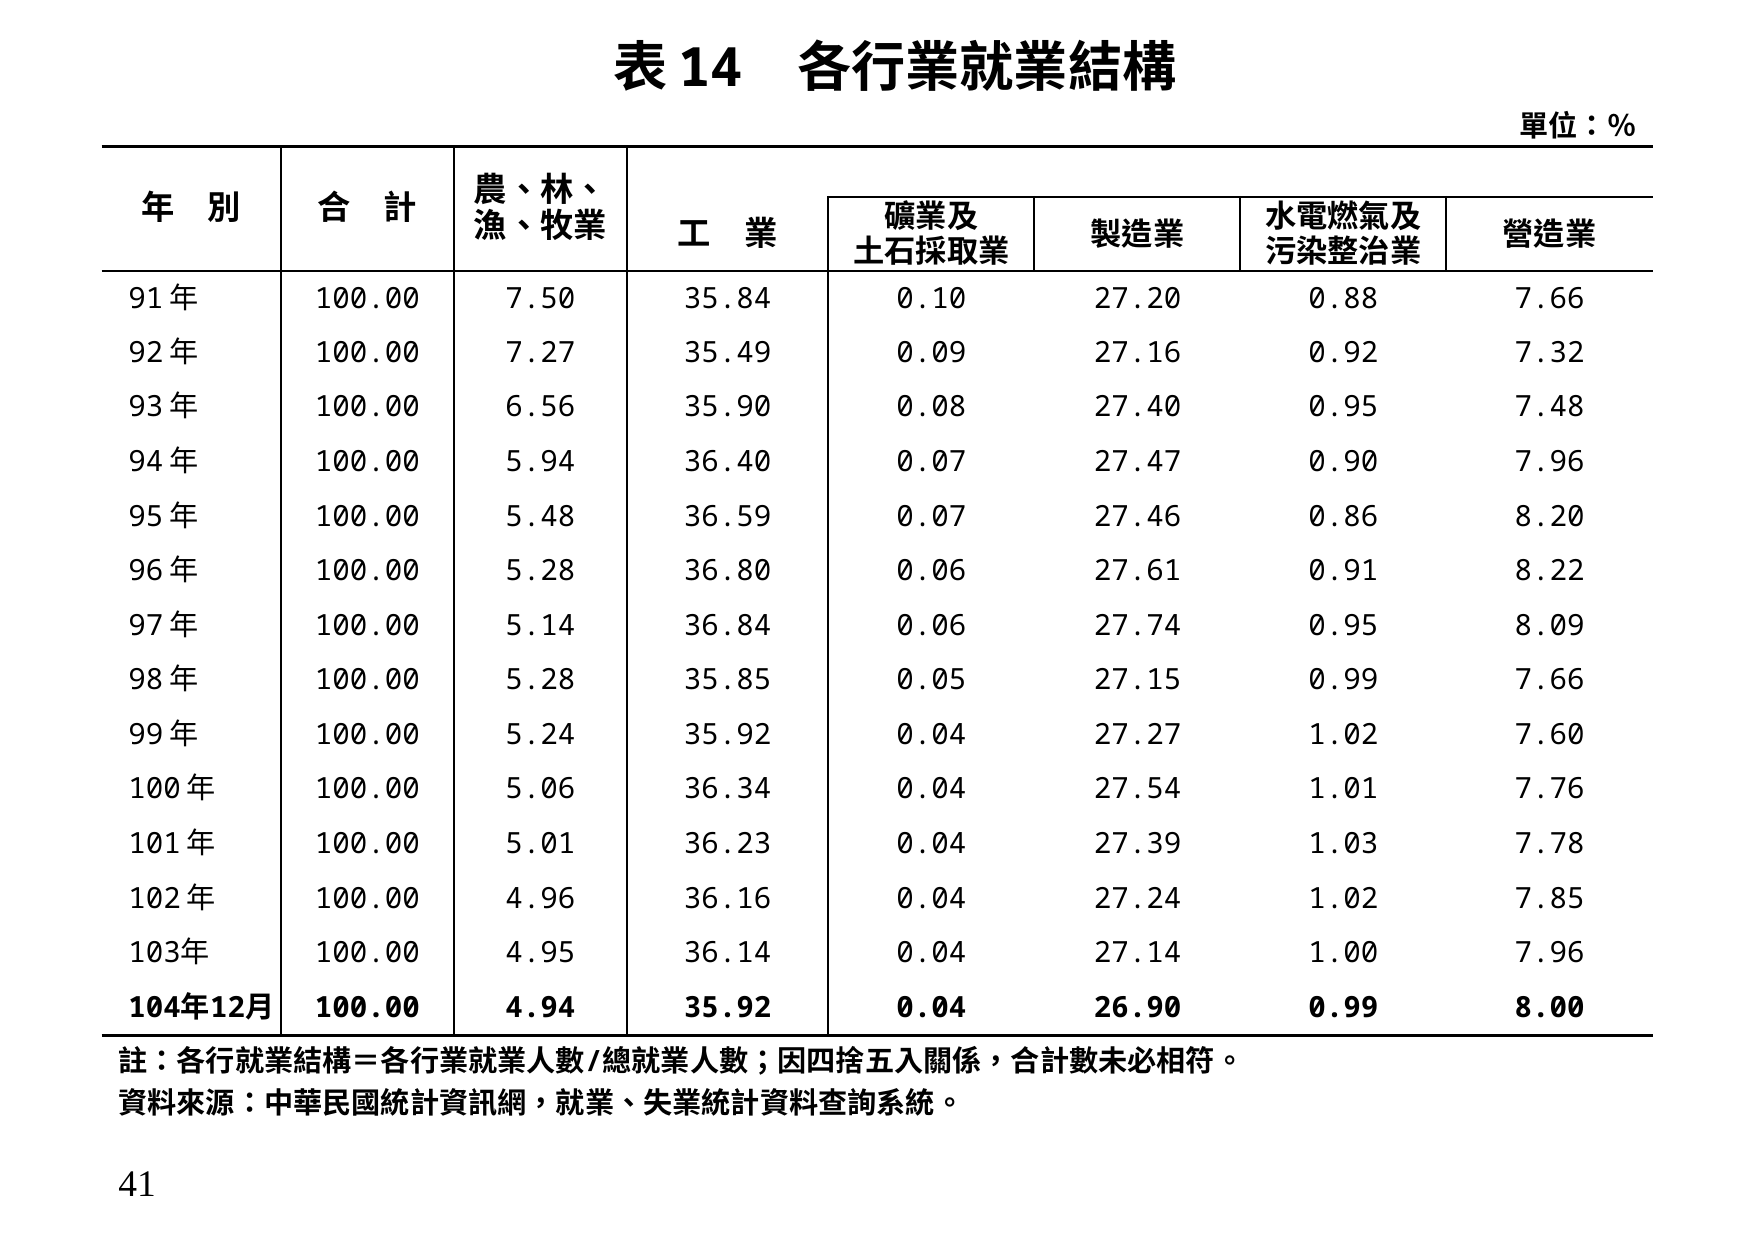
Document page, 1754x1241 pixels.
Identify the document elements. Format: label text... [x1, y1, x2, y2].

table_cell 100.00 [282, 543, 453, 597]
table_cell 35.85 [628, 652, 827, 706]
table_cell 0.09 [829, 324, 1034, 379]
table_cell 27.54 [1034, 761, 1240, 816]
table_cell 103年 [102, 925, 280, 979]
table_cell 100.00 [282, 488, 453, 543]
table_cell 92年 [102, 324, 280, 379]
table_cell 0.90 [1240, 434, 1446, 488]
table_cell 91年 [102, 272, 280, 324]
table_cell 100.00 [282, 870, 453, 925]
table_cell 36.40 [628, 434, 827, 488]
table_cell 0.99 [1240, 652, 1446, 706]
table_cell 4.96 [455, 870, 626, 925]
table_cell 5.94 [455, 434, 626, 488]
table_cell 27.39 [1034, 816, 1240, 870]
table_cell 0.04 [829, 816, 1034, 870]
table_cell 4.95 [455, 925, 626, 979]
table_cell 36.80 [628, 543, 827, 597]
table_cell 1.02 [1240, 870, 1446, 925]
table_cell 7.85 [1446, 870, 1652, 925]
table_cell 0.06 [829, 543, 1034, 597]
table_cell 5.28 [455, 543, 626, 597]
table_cell 100.00 [282, 925, 453, 979]
table_header 合 計 [282, 148, 453, 270]
table_cell 27.15 [1034, 652, 1240, 706]
table_cell 96年 [102, 543, 280, 597]
table_cell 1.01 [1240, 761, 1446, 816]
table_cell 6.56 [455, 379, 626, 433]
table_cell 5.14 [455, 597, 626, 652]
table_cell 27.16 [1034, 324, 1240, 379]
table_cell 35.90 [628, 379, 827, 433]
table_cell 27.14 [1034, 925, 1240, 979]
table_cell 95年 [102, 488, 280, 543]
table_cell 0.91 [1240, 543, 1446, 597]
table_cell 100.00 [282, 652, 453, 706]
table_cell 0.07 [829, 434, 1034, 488]
table_cell 5.24 [455, 706, 626, 761]
table_cell 7.60 [1446, 706, 1652, 761]
table_cell 100.00 [282, 706, 453, 761]
table_cell 0.04 [829, 979, 1034, 1034]
table_cell 7.96 [1446, 925, 1652, 979]
text 單位：％ [118, 103, 1636, 145]
table_cell 8.20 [1446, 488, 1652, 543]
table_cell 礦業及 土石採取業 [829, 198, 1033, 270]
table_cell 100.00 [282, 272, 453, 324]
table_cell 27.74 [1034, 597, 1240, 652]
table_cell 1.03 [1240, 816, 1446, 870]
table_cell 1.00 [1240, 925, 1446, 979]
table_cell 0.06 [829, 597, 1034, 652]
table_cell 27.46 [1034, 488, 1240, 543]
table_cell 0.10 [829, 272, 1034, 324]
table_cell 8.00 [1446, 979, 1652, 1034]
table_cell 8.22 [1446, 543, 1652, 597]
table_cell 27.20 [1034, 272, 1240, 324]
table_cell 100.00 [282, 434, 453, 488]
table_cell 0.99 [1240, 979, 1446, 1034]
table_cell 104年12月 [102, 979, 280, 1034]
table_cell 0.04 [829, 761, 1034, 816]
table_cell 100.00 [282, 597, 453, 652]
table_cell 100.00 [282, 324, 453, 379]
table_header [828, 148, 1652, 196]
table_header 農、林、 漁、牧業 [455, 148, 626, 270]
table_cell 26.90 [1034, 979, 1240, 1034]
table_cell 7.76 [1446, 761, 1652, 816]
table_cell 36.14 [628, 925, 827, 979]
table_header [628, 148, 828, 196]
table_cell 0.04 [829, 925, 1034, 979]
table_cell 0.04 [829, 870, 1034, 925]
table_cell 5.48 [455, 488, 626, 543]
table_cell 35.92 [628, 979, 827, 1034]
table_cell 97年 [102, 597, 280, 652]
table_cell 27.24 [1034, 870, 1240, 925]
table_cell 100.00 [282, 979, 453, 1034]
table_cell 101年 [102, 816, 280, 870]
table_cell 0.86 [1240, 488, 1446, 543]
table_cell 35.49 [628, 324, 827, 379]
table_cell 5.06 [455, 761, 626, 816]
table_cell 94年 [102, 434, 280, 488]
text 註：各行就業結構＝各行業就業人數/總就業人數；因四捨五入關係，合計數未必相符。 [118, 1037, 1636, 1079]
table_cell 7.66 [1446, 652, 1652, 706]
table_cell 99年 [102, 706, 280, 761]
table_cell 100.00 [282, 761, 453, 816]
table_cell 製造業 [1035, 198, 1239, 270]
table_cell 27.27 [1034, 706, 1240, 761]
table_cell 35.92 [628, 706, 827, 761]
table_cell 營造業 [1447, 198, 1652, 270]
table_cell 7.50 [455, 272, 626, 324]
table_cell 5.01 [455, 816, 626, 870]
table_cell 100.00 [282, 379, 453, 433]
table_cell 0.95 [1240, 379, 1446, 433]
table_cell 0.04 [829, 706, 1034, 761]
table_cell 27.61 [1034, 543, 1240, 597]
table_cell 1.02 [1240, 706, 1446, 761]
table_cell 98年 [102, 652, 280, 706]
table_cell 35.84 [628, 272, 827, 324]
subtitle 表14 各行業就業結構 [118, 24, 1636, 103]
table_cell 0.92 [1240, 324, 1446, 379]
table_cell 36.59 [628, 488, 827, 543]
table_cell 0.08 [829, 379, 1034, 433]
table_cell 100.00 [282, 816, 453, 870]
text 資料來源：中華民國統計資訊網，就業、失業統計資料查詢系統。 [118, 1079, 1636, 1122]
table_cell 水電燃氣及 污染整治業 [1241, 198, 1445, 270]
table_cell 0.07 [829, 488, 1034, 543]
table_cell 4.94 [455, 979, 626, 1034]
table_cell 0.95 [1240, 597, 1446, 652]
table_header 年 別 [102, 148, 280, 270]
table_cell 100年 [102, 761, 280, 816]
table_cell 93年 [102, 379, 280, 433]
table_cell 36.34 [628, 761, 827, 816]
table_cell 36.23 [628, 816, 827, 870]
table_cell 7.48 [1446, 379, 1652, 433]
table_cell 7.32 [1446, 324, 1652, 379]
table_cell 0.88 [1240, 272, 1446, 324]
table_cell 5.28 [455, 652, 626, 706]
table_cell 7.66 [1446, 272, 1652, 324]
table_cell 工 業 [628, 196, 827, 270]
table_cell 7.96 [1446, 434, 1652, 488]
table_cell 7.78 [1446, 816, 1652, 870]
table_cell 27.40 [1034, 379, 1240, 433]
table_cell 27.47 [1034, 434, 1240, 488]
table_cell 36.16 [628, 870, 827, 925]
table_cell 8.09 [1446, 597, 1652, 652]
table_cell 7.27 [455, 324, 626, 379]
table_cell 0.05 [829, 652, 1034, 706]
table_cell 36.84 [628, 597, 827, 652]
table_cell 102年 [102, 870, 280, 925]
